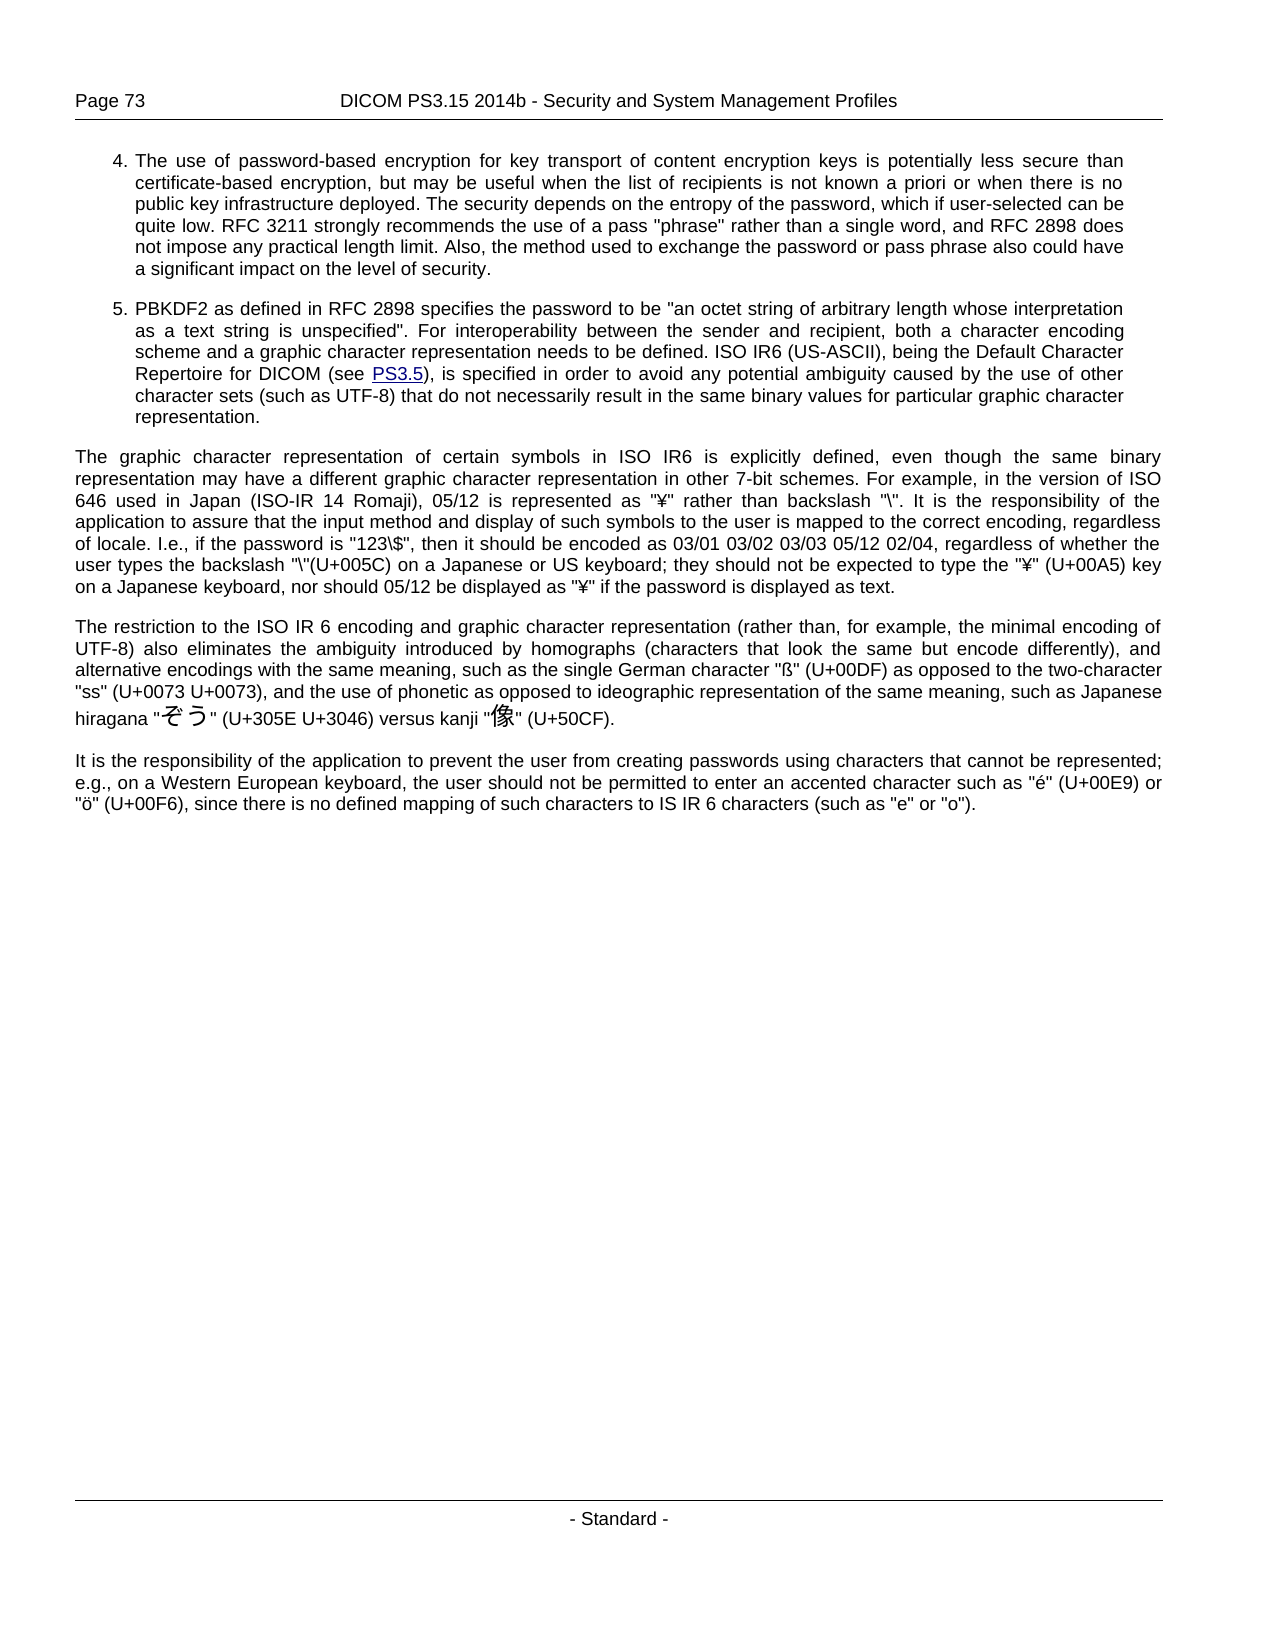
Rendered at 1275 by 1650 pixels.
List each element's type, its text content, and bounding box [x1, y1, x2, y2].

list The use of password-based encryption for key transport of content encryption keys is potentially less secure than certificate-based encryption, but may be useful when the list of recipients is not known a priori or when there is no public key infrastructure deployed. The security depends on the entropy of the password, which if user-selected can be quite low. RFC 3211 strongly recommends the use of a pass "phrase" rather than a single word, and RFC 2898 does not impose any practical length limit. Also, the method used to exchange the password or pass phrase also could have a significant impact on the level of security. [112, 150, 1125, 279]
text The graphic character representation of certain symbols in ISO IR6 is explicitly defined, even though the same binary representation may have a different graphic character representation in other 7-bit schemes. For example, in the version of ISO 646 used in Japan (ISO-IR 14 Romaji), 05/12 is represented as "¥" rather than backslash "\". It is the responsibility of the application to assure that the input method and display of such symbols to the user is mapped to the correct encoding, regardless of locale. I.e., if the password is "123\$", then it should be encoded as 03/01 03/02 03/03 05/12 02/04, regardless of whether the user types the backslash "\"(U+005C) on a Japanese or US keyboard; they should not be expected to type the "¥" (U+00A5) key on a Japanese keyboard, nor should 05/12 be displayed as "¥" if the password is displayed as text. [75, 446, 1162, 597]
list PBKDF2 as defined in RFC 2898 specifies the password to be "an octet string of arbitrary length whose interpretation as a text string is unspecified". For interoperability between the sender and recipient, both a character encoding scheme and a graphic character representation needs to be defined. ISO IR6 (US-ASCII), being the Default Character Repertoire for DICOM (see PS3.5), is specified in order to avoid any potential ambiguity caused by the use of other character sets (such as UTF-8) that do not necessarily result in the same binary values for particular graphic character representation. [112, 298, 1125, 427]
text The restriction to the ISO IR 6 encoding and graphic character representation (rather than, for example, the minimal encoding of UTF-8) also eliminates the ambiguity introduced by homographs (characters that look the same but encode differently), and alternative encodings with the same meaning, such as the single German character "ß" (U+00DF) as opposed to the two-character "ss" (U+0073 U+0073), and the use of phonetic as opposed to ideographic representation of the same meaning, such as Japanese hiragana "ぞう" (U+305E U+3046) versus kanji "像" (U+50CF). [75, 616, 1162, 731]
text It is the responsibility of the application to prevent the user from creating passwords using characters that cannot be represented; e.g., on a Western European keyboard, the user should not be permitted to enter an accented character such as "é" (U+00E9) or "ö" (U+00F6), since there is no defined mapping of such characters to IS IR 6 characters (such as "e" or "o"). [75, 750, 1162, 815]
